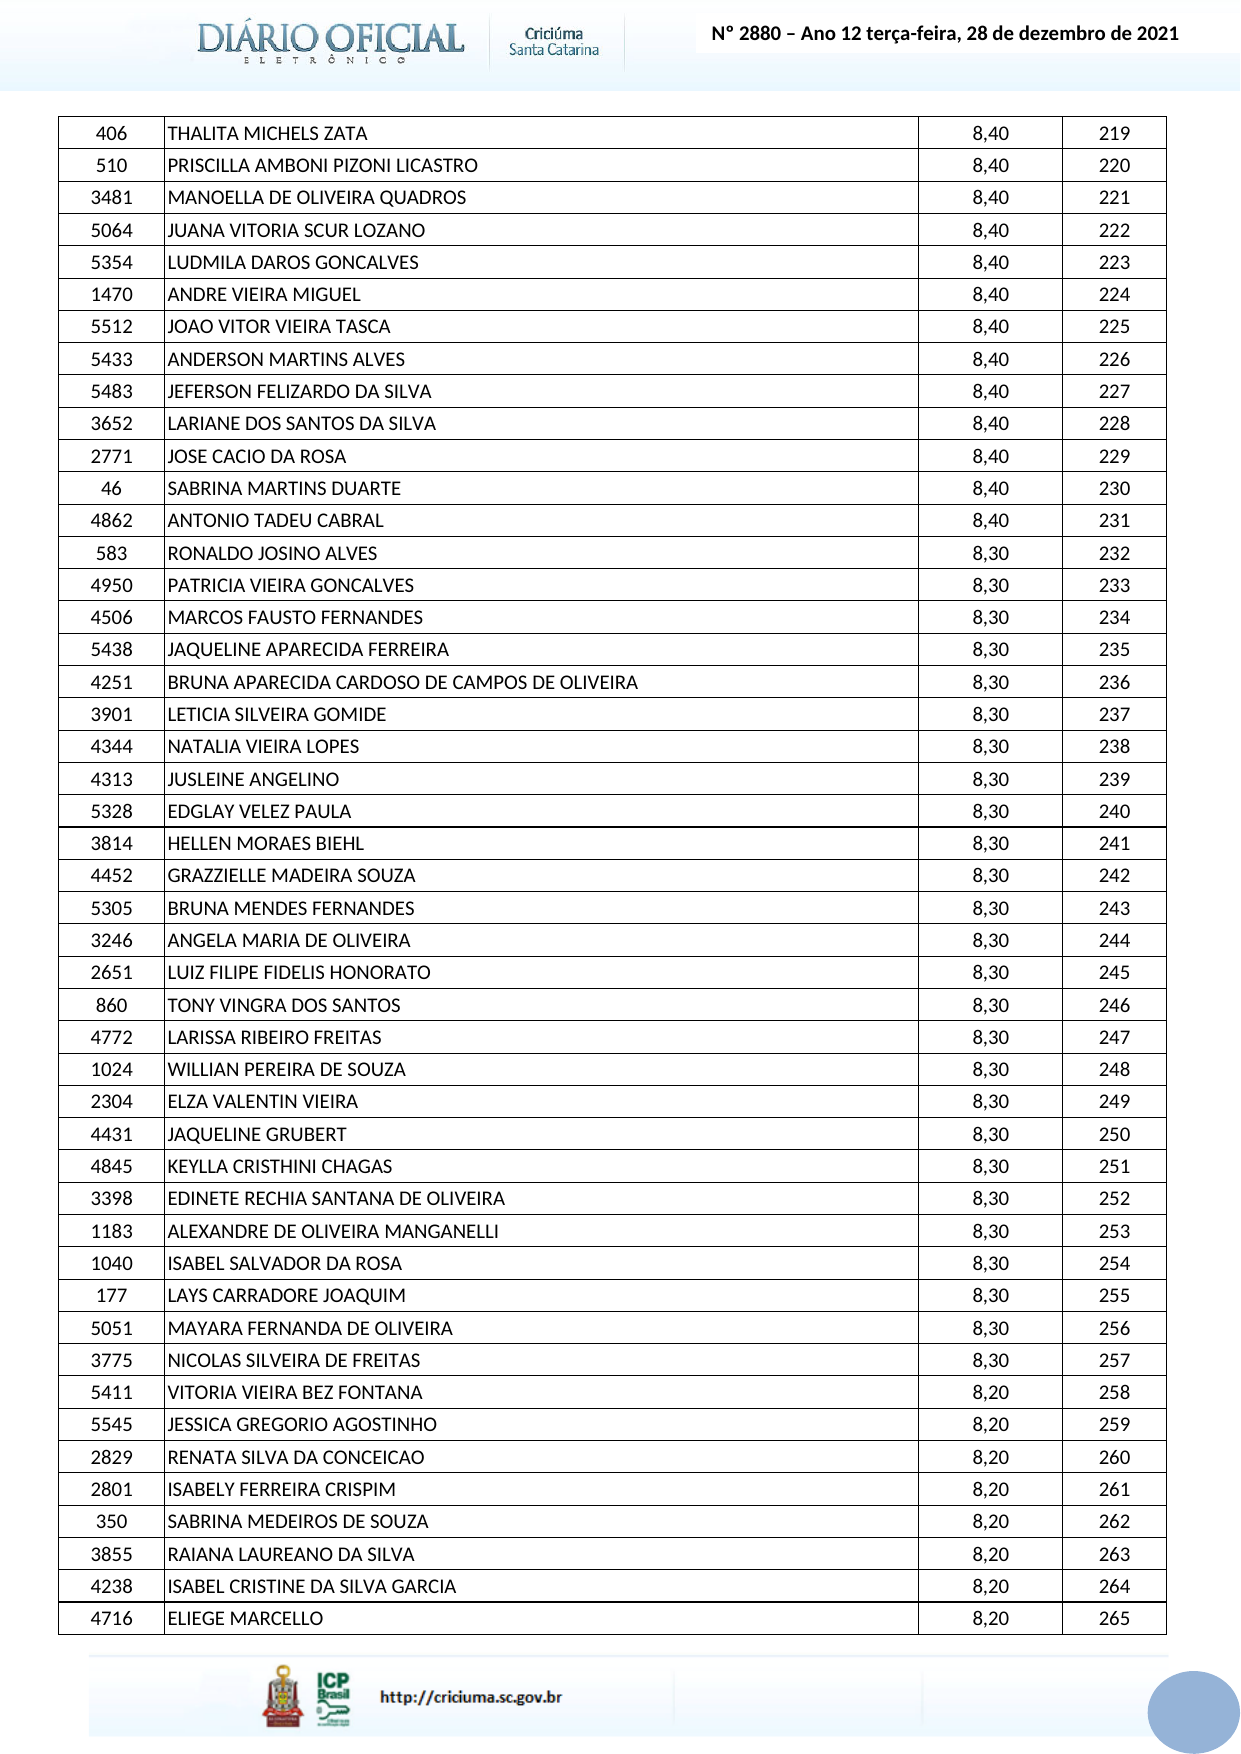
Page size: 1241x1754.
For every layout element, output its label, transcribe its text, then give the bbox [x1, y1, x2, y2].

table_cell ANGELA MARIA DE OLIVEIRA [165, 924, 918, 956]
table_cell 2651 [59, 957, 164, 988]
table_cell 8,30 [919, 1344, 1062, 1375]
table_cell 8,40 [919, 440, 1062, 471]
table_cell 256 [1063, 1312, 1166, 1343]
table_cell 259 [1063, 1409, 1166, 1440]
table_cell 247 [1063, 1021, 1166, 1052]
table_cell SABRINA MARTINS DUARTE [165, 472, 918, 503]
table_cell 2771 [59, 440, 164, 471]
table_cell 233 [1063, 569, 1166, 600]
table_cell 8,30 [919, 569, 1062, 600]
table_cell 231 [1063, 505, 1166, 536]
table_cell MARCOS FAUSTO FERNANDES [165, 601, 918, 633]
table_cell ANTONIO TADEU CABRAL [165, 505, 918, 536]
table_cell SABRINA MEDEIROS DE SOUZA [165, 1506, 918, 1537]
table_cell 4862 [59, 505, 164, 536]
table_cell 244 [1063, 924, 1166, 956]
table_cell 8,30 [919, 828, 1062, 859]
table_cell PATRICIA VIEIRA GONCALVES [165, 569, 918, 600]
table_cell JUSLEINE ANGELINO [165, 763, 918, 794]
table_cell 8,30 [919, 1054, 1062, 1085]
table_cell 1040 [59, 1247, 164, 1278]
table_cell 3814 [59, 828, 164, 859]
table_cell 8,20 [919, 1506, 1062, 1537]
table_cell 234 [1063, 601, 1166, 633]
table_cell 242 [1063, 860, 1166, 891]
table_cell 3481 [59, 182, 164, 213]
table_cell LUDMILA DAROS GONCALVES [165, 246, 918, 277]
table_cell 4238 [59, 1570, 164, 1601]
table_cell 4344 [59, 731, 164, 762]
table_cell GRAZZIELLE MADEIRA SOUZA [165, 860, 918, 891]
table_cell 5064 [59, 214, 164, 245]
table_cell 8,30 [919, 892, 1062, 923]
table_cell 255 [1063, 1280, 1166, 1311]
table_cell ALEXANDRE DE OLIVEIRA MANGANELLI [165, 1215, 918, 1246]
table_cell BRUNA APARECIDA CARDOSO DE CAMPOS DE OLIVEIRA [165, 666, 918, 697]
table_cell 4845 [59, 1150, 164, 1182]
table_cell 8,20 [919, 1603, 1062, 1634]
table_cell 8,30 [919, 860, 1062, 891]
table_cell 8,40 [919, 408, 1062, 439]
table_cell 8,30 [919, 1215, 1062, 1246]
table_cell 8,30 [919, 634, 1062, 665]
table_cell 8,30 [919, 601, 1062, 633]
table_cell 235 [1063, 634, 1166, 665]
table_cell 8,30 [919, 731, 1062, 762]
table_cell MANOELLA DE OLIVEIRA QUADROS [165, 182, 918, 213]
table_cell 257 [1063, 1344, 1166, 1375]
table_cell VITORIA VIEIRA BEZ FONTANA [165, 1376, 918, 1408]
table_cell 1470 [59, 279, 164, 310]
table_cell 239 [1063, 763, 1166, 794]
table_cell 5051 [59, 1312, 164, 1343]
table_cell RENATA SILVA DA CONCEICAO [165, 1441, 918, 1472]
table_cell 5433 [59, 343, 164, 374]
table_cell LUIZ FILIPE FIDELIS HONORATO [165, 957, 918, 988]
table_cell 8,40 [919, 311, 1062, 342]
table_cell EDINETE RECHIA SANTANA DE OLIVEIRA [165, 1183, 918, 1214]
table_cell 246 [1063, 989, 1166, 1020]
table_cell JAQUELINE GRUBERT [165, 1118, 918, 1149]
table_cell 2829 [59, 1441, 164, 1472]
table_cell 264 [1063, 1570, 1166, 1601]
table_cell JESSICA GREGORIO AGOSTINHO [165, 1409, 918, 1440]
table_cell 8,20 [919, 1570, 1062, 1601]
table_cell 262 [1063, 1506, 1166, 1537]
table_cell 226 [1063, 343, 1166, 374]
table_cell 225 [1063, 311, 1166, 342]
table_cell 253 [1063, 1215, 1166, 1246]
table_cell 8,40 [919, 279, 1062, 310]
table_cell 258 [1063, 1376, 1166, 1408]
table_cell 223 [1063, 246, 1166, 277]
table_cell BRUNA MENDES FERNANDES [165, 892, 918, 923]
table_cell 4950 [59, 569, 164, 600]
table_cell 1024 [59, 1054, 164, 1085]
table_cell 227 [1063, 375, 1166, 407]
table_cell 5483 [59, 375, 164, 407]
table_cell 5305 [59, 892, 164, 923]
table_cell 252 [1063, 1183, 1166, 1214]
table_cell 251 [1063, 1150, 1166, 1182]
table_cell ANDERSON MARTINS ALVES [165, 343, 918, 374]
table_cell 8,30 [919, 1118, 1062, 1149]
table_cell ISABEL SALVADOR DA ROSA [165, 1247, 918, 1278]
table_cell 8,40 [919, 214, 1062, 245]
table_cell ISABELY FERREIRA CRISPIM [165, 1473, 918, 1504]
table_cell 240 [1063, 795, 1166, 826]
table_cell 8,20 [919, 1538, 1062, 1569]
table_cell 2801 [59, 1473, 164, 1504]
table_cell 583 [59, 537, 164, 568]
table_cell 3775 [59, 1344, 164, 1375]
table_cell 4251 [59, 666, 164, 697]
table_cell ANDRE VIEIRA MIGUEL [165, 279, 918, 310]
table_cell 8,30 [919, 957, 1062, 988]
table_cell KEYLLA CRISTHINI CHAGAS [165, 1150, 918, 1182]
table_cell JOSE CACIO DA ROSA [165, 440, 918, 471]
table_cell THALITA MICHELS ZATA [165, 117, 918, 148]
table_cell 8,40 [919, 505, 1062, 536]
table_cell 350 [59, 1506, 164, 1537]
table_cell 5328 [59, 795, 164, 826]
table_cell 8,30 [919, 1086, 1062, 1117]
table_cell 260 [1063, 1441, 1166, 1472]
table_cell EDGLAY VELEZ PAULA [165, 795, 918, 826]
table_cell 230 [1063, 472, 1166, 503]
table_cell NATALIA VIEIRA LOPES [165, 731, 918, 762]
table_cell 3398 [59, 1183, 164, 1214]
table_cell WILLIAN PEREIRA DE SOUZA [165, 1054, 918, 1085]
table_cell PRISCILLA AMBONI PIZONI LICASTRO [165, 149, 918, 181]
table_cell 8,20 [919, 1441, 1062, 1472]
table_cell 8,30 [919, 666, 1062, 697]
table_cell 5438 [59, 634, 164, 665]
table_cell LARISSA RIBEIRO FREITAS [165, 1021, 918, 1052]
table_cell 221 [1063, 182, 1166, 213]
table_cell 8,40 [919, 149, 1062, 181]
table_cell 237 [1063, 698, 1166, 729]
table_cell 8,30 [919, 1183, 1062, 1214]
table_cell 8,40 [919, 472, 1062, 503]
table_cell 46 [59, 472, 164, 503]
table_cell 406 [59, 117, 164, 148]
table_cell 8,40 [919, 117, 1062, 148]
table_cell 4716 [59, 1603, 164, 1634]
table_cell 8,30 [919, 1247, 1062, 1278]
table_cell 8,40 [919, 343, 1062, 374]
table_cell MAYARA FERNANDA DE OLIVEIRA [165, 1312, 918, 1343]
table_cell 3855 [59, 1538, 164, 1569]
table_cell NICOLAS SILVEIRA DE FREITAS [165, 1344, 918, 1375]
table_cell 263 [1063, 1538, 1166, 1569]
table_cell TONY VINGRA DOS SANTOS [165, 989, 918, 1020]
table_cell 5512 [59, 311, 164, 342]
table_cell 8,40 [919, 182, 1062, 213]
table_cell 8,30 [919, 763, 1062, 794]
table_cell 224 [1063, 279, 1166, 310]
table_cell 8,30 [919, 1021, 1062, 1052]
table_cell 232 [1063, 537, 1166, 568]
table_cell LETICIA SILVEIRA GOMIDE [165, 698, 918, 729]
table_cell 261 [1063, 1473, 1166, 1504]
table_cell 222 [1063, 214, 1166, 245]
table_cell LARIANE DOS SANTOS DA SILVA [165, 408, 918, 439]
table_cell 8,30 [919, 537, 1062, 568]
table_cell 248 [1063, 1054, 1166, 1085]
table_cell 241 [1063, 828, 1166, 859]
table_cell 8,30 [919, 795, 1062, 826]
table_cell 229 [1063, 440, 1166, 471]
table_cell 243 [1063, 892, 1166, 923]
table_cell 8,40 [919, 375, 1062, 407]
table_cell HELLEN MORAES BIEHL [165, 828, 918, 859]
table_cell 4313 [59, 763, 164, 794]
table_cell 228 [1063, 408, 1166, 439]
table_cell RONALDO JOSINO ALVES [165, 537, 918, 568]
table_cell 8,30 [919, 989, 1062, 1020]
table_cell 1183 [59, 1215, 164, 1246]
table_cell 220 [1063, 149, 1166, 181]
table_cell JUANA VITORIA SCUR LOZANO [165, 214, 918, 245]
table_cell 5545 [59, 1409, 164, 1440]
table_cell 8,30 [919, 1150, 1062, 1182]
table_cell 4431 [59, 1118, 164, 1149]
table_cell 265 [1063, 1603, 1166, 1634]
table_cell JEFERSON FELIZARDO DA SILVA [165, 375, 918, 407]
table_cell LAYS CARRADORE JOAQUIM [165, 1280, 918, 1311]
table_cell 254 [1063, 1247, 1166, 1278]
table_cell 8,40 [919, 246, 1062, 277]
table_cell 3652 [59, 408, 164, 439]
table_cell 8,30 [919, 924, 1062, 956]
table_cell JAQUELINE APARECIDA FERREIRA [165, 634, 918, 665]
table_cell 238 [1063, 731, 1166, 762]
table_cell 8,30 [919, 1280, 1062, 1311]
table_cell 177 [59, 1280, 164, 1311]
table_cell 5411 [59, 1376, 164, 1408]
table_cell 245 [1063, 957, 1166, 988]
table_cell 860 [59, 989, 164, 1020]
table_cell 5354 [59, 246, 164, 277]
table_cell JOAO VITOR VIEIRA TASCA [165, 311, 918, 342]
table_cell ELIEGE MARCELLO [165, 1603, 918, 1634]
table_cell 8,30 [919, 698, 1062, 729]
table_cell 510 [59, 149, 164, 181]
table_cell 236 [1063, 666, 1166, 697]
table_cell 8,20 [919, 1473, 1062, 1504]
table_cell 4506 [59, 601, 164, 633]
table_cell 8,20 [919, 1409, 1062, 1440]
table_cell ISABEL CRISTINE DA SILVA GARCIA [165, 1570, 918, 1601]
table_cell 8,20 [919, 1376, 1062, 1408]
table_cell 4772 [59, 1021, 164, 1052]
table_cell RAIANA LAUREANO DA SILVA [165, 1538, 918, 1569]
table_cell 3901 [59, 698, 164, 729]
table_cell 219 [1063, 117, 1166, 148]
table_cell 2304 [59, 1086, 164, 1117]
table_cell 4452 [59, 860, 164, 891]
table_cell 249 [1063, 1086, 1166, 1117]
table_cell ELZA VALENTIN VIEIRA [165, 1086, 918, 1117]
table_cell 250 [1063, 1118, 1166, 1149]
table_cell 8,30 [919, 1312, 1062, 1343]
table_cell 3246 [59, 924, 164, 956]
